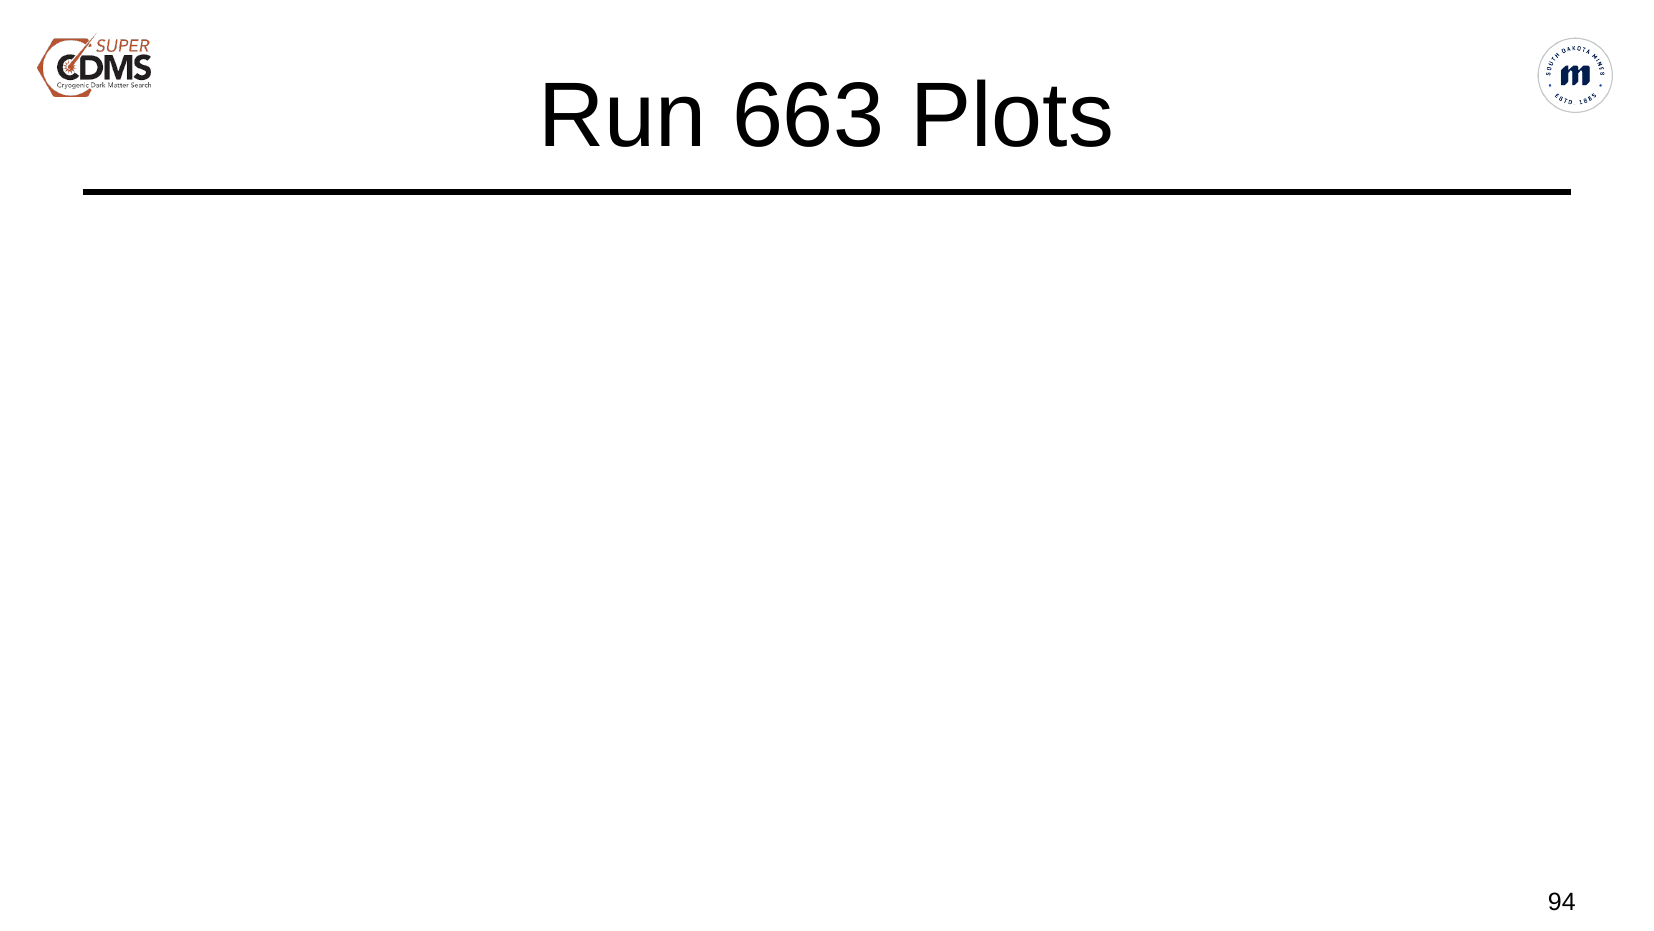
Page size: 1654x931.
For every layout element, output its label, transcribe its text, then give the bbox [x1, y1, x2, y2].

title Run 663 Plots [82, 37, 1571, 193]
picture [1571, 37, 1613, 113]
picture [37, 32, 151, 97]
